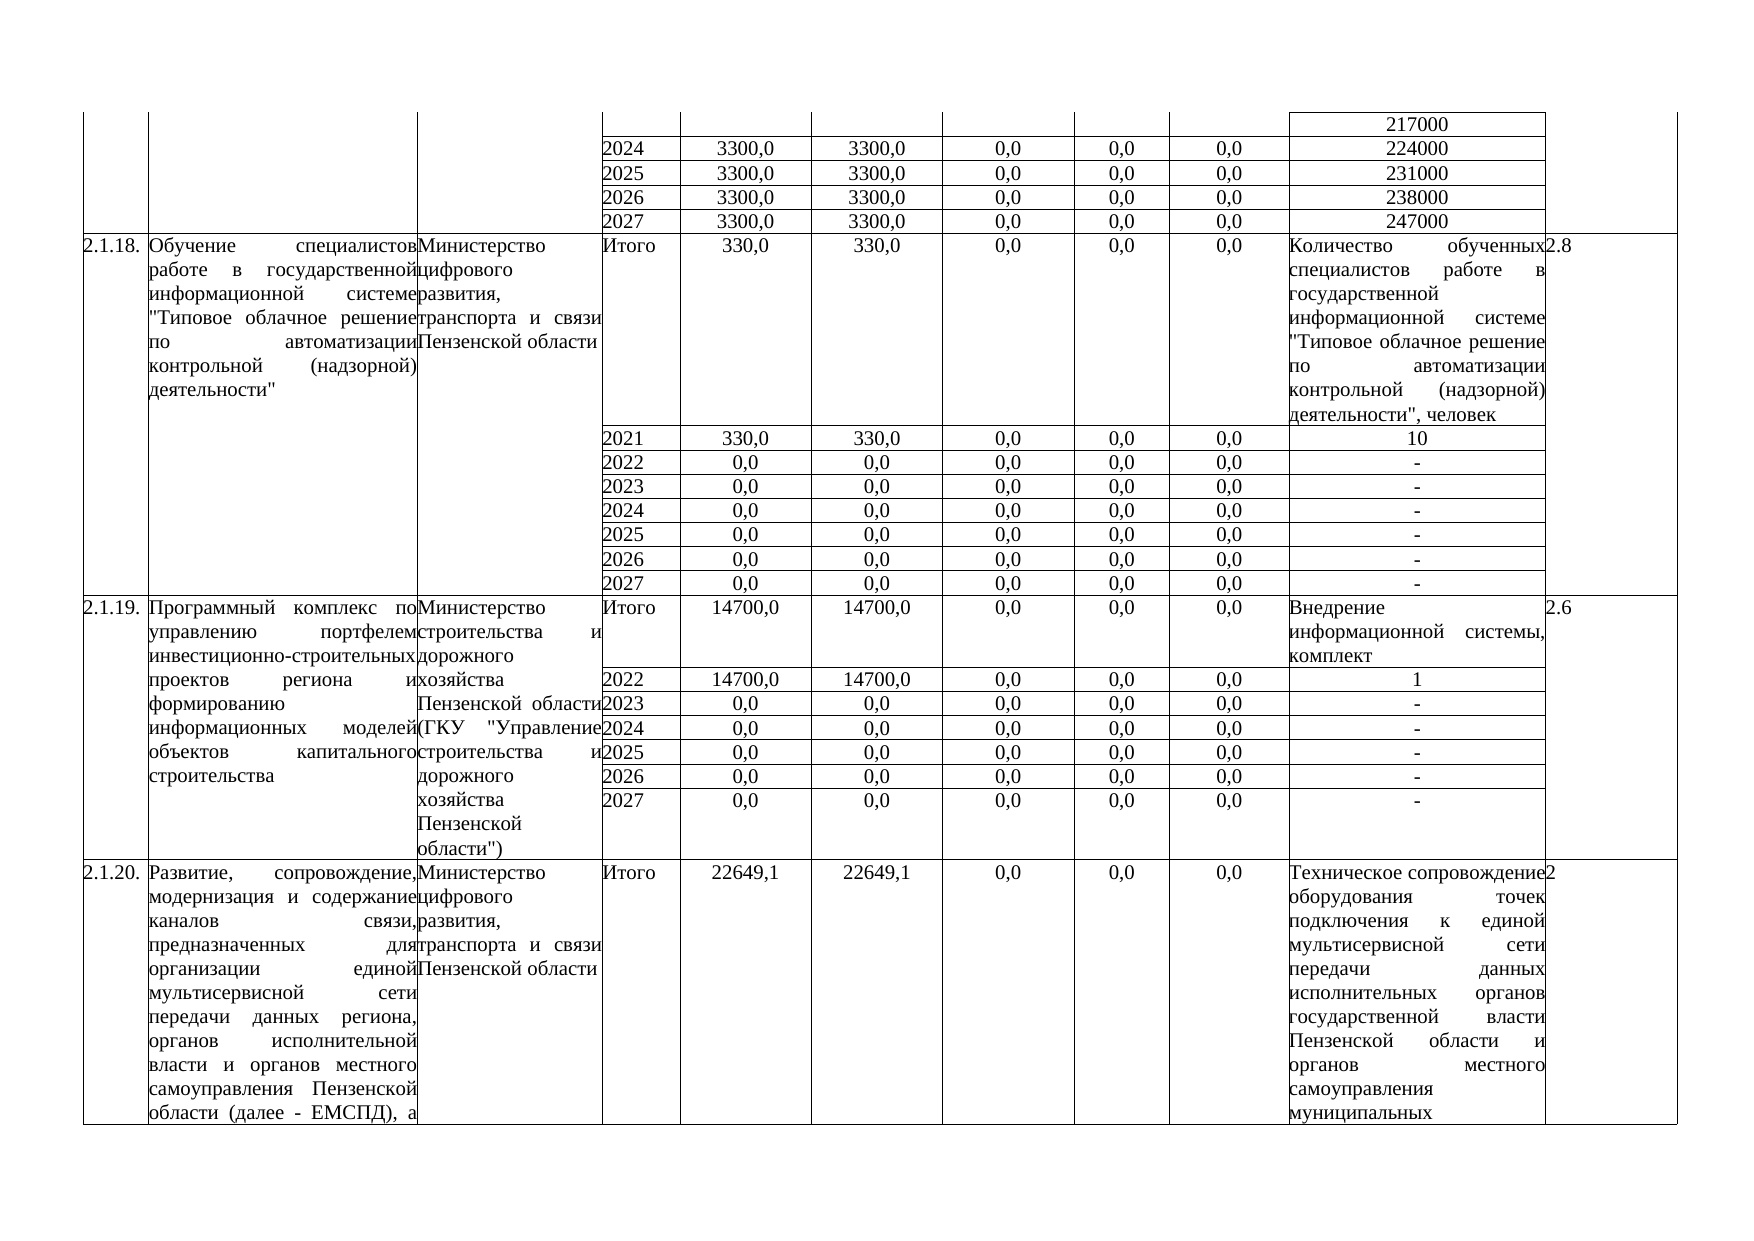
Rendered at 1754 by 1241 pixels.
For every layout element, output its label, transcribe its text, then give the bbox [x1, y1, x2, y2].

table_cell 0,0 [943, 426, 1074, 450]
table_cell 2027 [603, 789, 680, 859]
table_cell 3300,0 [681, 137, 811, 160]
table_cell 0,0 [943, 210, 1074, 233]
table_cell 0,0 [1075, 161, 1169, 185]
table_cell 0,0 [943, 499, 1074, 522]
table_cell 0,0 [1170, 716, 1289, 739]
table_cell 0,0 [1170, 596, 1289, 667]
table_cell - [1290, 765, 1545, 788]
table_cell 3300,0 [681, 186, 811, 209]
table_cell 2024 [603, 716, 680, 739]
table_cell 2.1.19. [84, 596, 148, 859]
table_cell 3300,0 [812, 161, 942, 185]
table_cell 2022 [603, 668, 680, 691]
table_cell 330,0 [681, 234, 811, 425]
table_cell 2025 [603, 740, 680, 764]
table_cell 0,0 [943, 860, 1074, 1124]
table_cell 330,0 [681, 426, 811, 450]
table_cell Министерство строительства и дорожного хозяйства Пензенской области (ГКУ "Управление строительства и дорожного хозяйства Пензенской области") [418, 596, 602, 859]
table_cell Министерство цифрового развития, транспорта и связи Пензенской области [418, 234, 602, 595]
table_cell 0,0 [943, 692, 1074, 715]
table_cell 0,0 [943, 137, 1074, 160]
table_cell 0,0 [1075, 668, 1169, 691]
table_cell 0,0 [1170, 860, 1289, 1124]
table_cell - [1290, 475, 1545, 498]
table_cell 0,0 [943, 789, 1074, 859]
table_cell 2023 [603, 692, 680, 715]
table_cell 0,0 [1170, 475, 1289, 498]
table_cell 0,0 [1075, 210, 1169, 233]
table_cell 2.6 [1546, 596, 1677, 859]
table_cell [681, 112, 811, 136]
table_cell 0,0 [681, 571, 811, 595]
table_cell 0,0 [1075, 523, 1169, 546]
table_cell 0,0 [681, 692, 811, 715]
table_cell - [1290, 716, 1545, 739]
table_cell 0,0 [1075, 137, 1169, 160]
table_cell 0,0 [681, 475, 811, 498]
table_cell 0,0 [1075, 186, 1169, 209]
table_cell 0,0 [943, 668, 1074, 691]
table_cell 0,0 [681, 765, 811, 788]
table_cell 0,0 [1170, 571, 1289, 595]
table_cell 2 [1546, 860, 1677, 1124]
table_cell 0,0 [1075, 234, 1169, 425]
table_cell - [1290, 451, 1545, 474]
table_cell 2.1.20. [84, 860, 148, 1124]
table_cell 0,0 [681, 716, 811, 739]
table_cell Обучение специалистов работе в государственной информационной системе "Типовое облачное решение по автоматизации контрольной (надзорной) деятельности" [149, 234, 417, 595]
table_cell Техническое сопровождение оборудования точек подключения к единой мультисервисной сети передачи данных исполнительных органов государственной власти Пензенской области и органов местного самоуправления муниципальных [1290, 860, 1545, 1124]
table_cell 22649,1 [812, 860, 942, 1124]
table_cell 330,0 [812, 426, 942, 450]
table_cell 2024 [603, 499, 680, 522]
table_cell - [1290, 499, 1545, 522]
table_cell [812, 112, 942, 136]
table_cell 0,0 [943, 571, 1074, 595]
table_cell 3300,0 [812, 186, 942, 209]
table_cell [1075, 112, 1169, 136]
table_cell 0,0 [1170, 765, 1289, 788]
table_cell Количество обученных специалистов работе в государственной информационной системе "Типовое облачное решение по автоматизации контрольной (надзорной) деятельности", человек [1290, 234, 1545, 425]
table_cell 0,0 [812, 765, 942, 788]
table_cell 0,0 [1075, 547, 1169, 570]
table_cell Программный комплекс по управлению портфелем инвестиционно-строительных проектов региона и формированию информационных моделей объектов капитального строительства [149, 596, 417, 859]
table_cell 238000 [1290, 186, 1545, 209]
table_cell 2.8 [1546, 234, 1677, 595]
table_cell 0,0 [943, 475, 1074, 498]
table_cell 0,0 [943, 765, 1074, 788]
table_cell 0,0 [1170, 234, 1289, 425]
table_cell 0,0 [1170, 451, 1289, 474]
table_cell 0,0 [943, 547, 1074, 570]
table_cell 0,0 [812, 789, 942, 859]
table_cell 0,0 [1075, 860, 1169, 1124]
table_cell Итого [603, 596, 680, 667]
table_cell 0,0 [1075, 716, 1169, 739]
table_cell 0,0 [681, 523, 811, 546]
table_cell 0,0 [812, 475, 942, 498]
table_cell 0,0 [1170, 547, 1289, 570]
table_cell Итого [603, 860, 680, 1124]
table_cell 3300,0 [812, 137, 942, 160]
table_cell 0,0 [1075, 499, 1169, 522]
table_cell 0,0 [1075, 596, 1169, 667]
table_cell 2026 [603, 765, 680, 788]
table_cell 0,0 [1075, 451, 1169, 474]
table_cell 2026 [603, 186, 680, 209]
table_cell 2024 [603, 137, 680, 160]
table_cell 3300,0 [812, 210, 942, 233]
table_cell Внедрение информационной системы, комплект [1290, 596, 1545, 667]
table_cell 231000 [1290, 161, 1545, 185]
table_cell 14700,0 [681, 668, 811, 691]
table_cell 2022 [603, 451, 680, 474]
table_cell 247000 [1290, 210, 1545, 233]
table_cell 0,0 [943, 234, 1074, 425]
table_cell 330,0 [812, 234, 942, 425]
table_cell - [1290, 523, 1545, 546]
table_cell 0,0 [812, 716, 942, 739]
table_cell - [1290, 740, 1545, 764]
table_cell 0,0 [1170, 186, 1289, 209]
table_cell 224000 [1290, 137, 1545, 160]
table_cell 0,0 [812, 523, 942, 546]
table_cell 0,0 [1170, 740, 1289, 764]
table_cell - [1290, 547, 1545, 570]
table_cell 3300,0 [681, 210, 811, 233]
table_cell 1 [1290, 668, 1545, 691]
table_cell 0,0 [1170, 692, 1289, 715]
table_cell 22649,1 [681, 860, 811, 1124]
table_cell - [1290, 571, 1545, 595]
table_cell 0,0 [943, 186, 1074, 209]
table_cell 0,0 [943, 161, 1074, 185]
table_cell 0,0 [812, 692, 942, 715]
table_cell 0,0 [812, 451, 942, 474]
table_cell 0,0 [681, 499, 811, 522]
table_cell 0,0 [1170, 161, 1289, 185]
table_cell 0,0 [1170, 523, 1289, 546]
table_cell 0,0 [1075, 765, 1169, 788]
table_cell 3300,0 [681, 161, 811, 185]
table_cell [1170, 112, 1289, 136]
table_cell 2023 [603, 475, 680, 498]
table_cell 2.1.18. [84, 234, 148, 595]
table_cell 0,0 [681, 740, 811, 764]
table_cell 0,0 [943, 740, 1074, 764]
table_cell - [1290, 692, 1545, 715]
table_cell 0,0 [1170, 789, 1289, 859]
table_cell 2027 [603, 571, 680, 595]
table_cell 0,0 [681, 789, 811, 859]
table_cell Итого [603, 234, 680, 425]
table_cell 0,0 [943, 596, 1074, 667]
table_cell 14700,0 [812, 668, 942, 691]
table_cell 0,0 [812, 547, 942, 570]
table_cell 0,0 [1075, 740, 1169, 764]
table_cell 0,0 [1075, 475, 1169, 498]
table_cell 0,0 [681, 451, 811, 474]
table_cell 2025 [603, 161, 680, 185]
table_cell 0,0 [812, 740, 942, 764]
table_cell 0,0 [943, 716, 1074, 739]
table_cell 0,0 [1075, 426, 1169, 450]
table_cell 0,0 [1075, 789, 1169, 859]
table_cell 0,0 [1170, 210, 1289, 233]
table_cell 0,0 [681, 547, 811, 570]
table_cell - [1290, 789, 1545, 859]
table_cell 0,0 [1170, 668, 1289, 691]
table_cell 0,0 [812, 499, 942, 522]
table_cell 2027 [603, 210, 680, 233]
table_cell 2025 [603, 523, 680, 546]
table_cell Министерство цифрового развития, транспорта и связи Пензенской области [418, 860, 602, 1124]
table_cell 0,0 [1170, 137, 1289, 160]
table_cell 0,0 [1075, 571, 1169, 595]
table_cell 0,0 [943, 523, 1074, 546]
table_cell 217000 [1290, 113, 1545, 136]
table_cell 0,0 [1075, 692, 1169, 715]
table_cell 14700,0 [681, 596, 811, 667]
table_cell 0,0 [1170, 499, 1289, 522]
table_cell 0,0 [1170, 426, 1289, 450]
table_cell 2026 [603, 547, 680, 570]
table_cell Развитие, сопровождение, модернизация и содержание каналов связи, предназначенных для организации единой мультисервисной сети передачи данных региона, органов исполнительной власти и органов местного самоуправления Пензенской области (далее - ЕМСПД), а [149, 860, 417, 1124]
table_cell [603, 112, 680, 136]
table_cell 10 [1290, 426, 1545, 450]
table_cell 0,0 [812, 571, 942, 595]
table_cell [943, 112, 1074, 136]
table_cell 14700,0 [812, 596, 942, 667]
table_cell 0,0 [943, 451, 1074, 474]
table_cell 2021 [603, 426, 680, 450]
